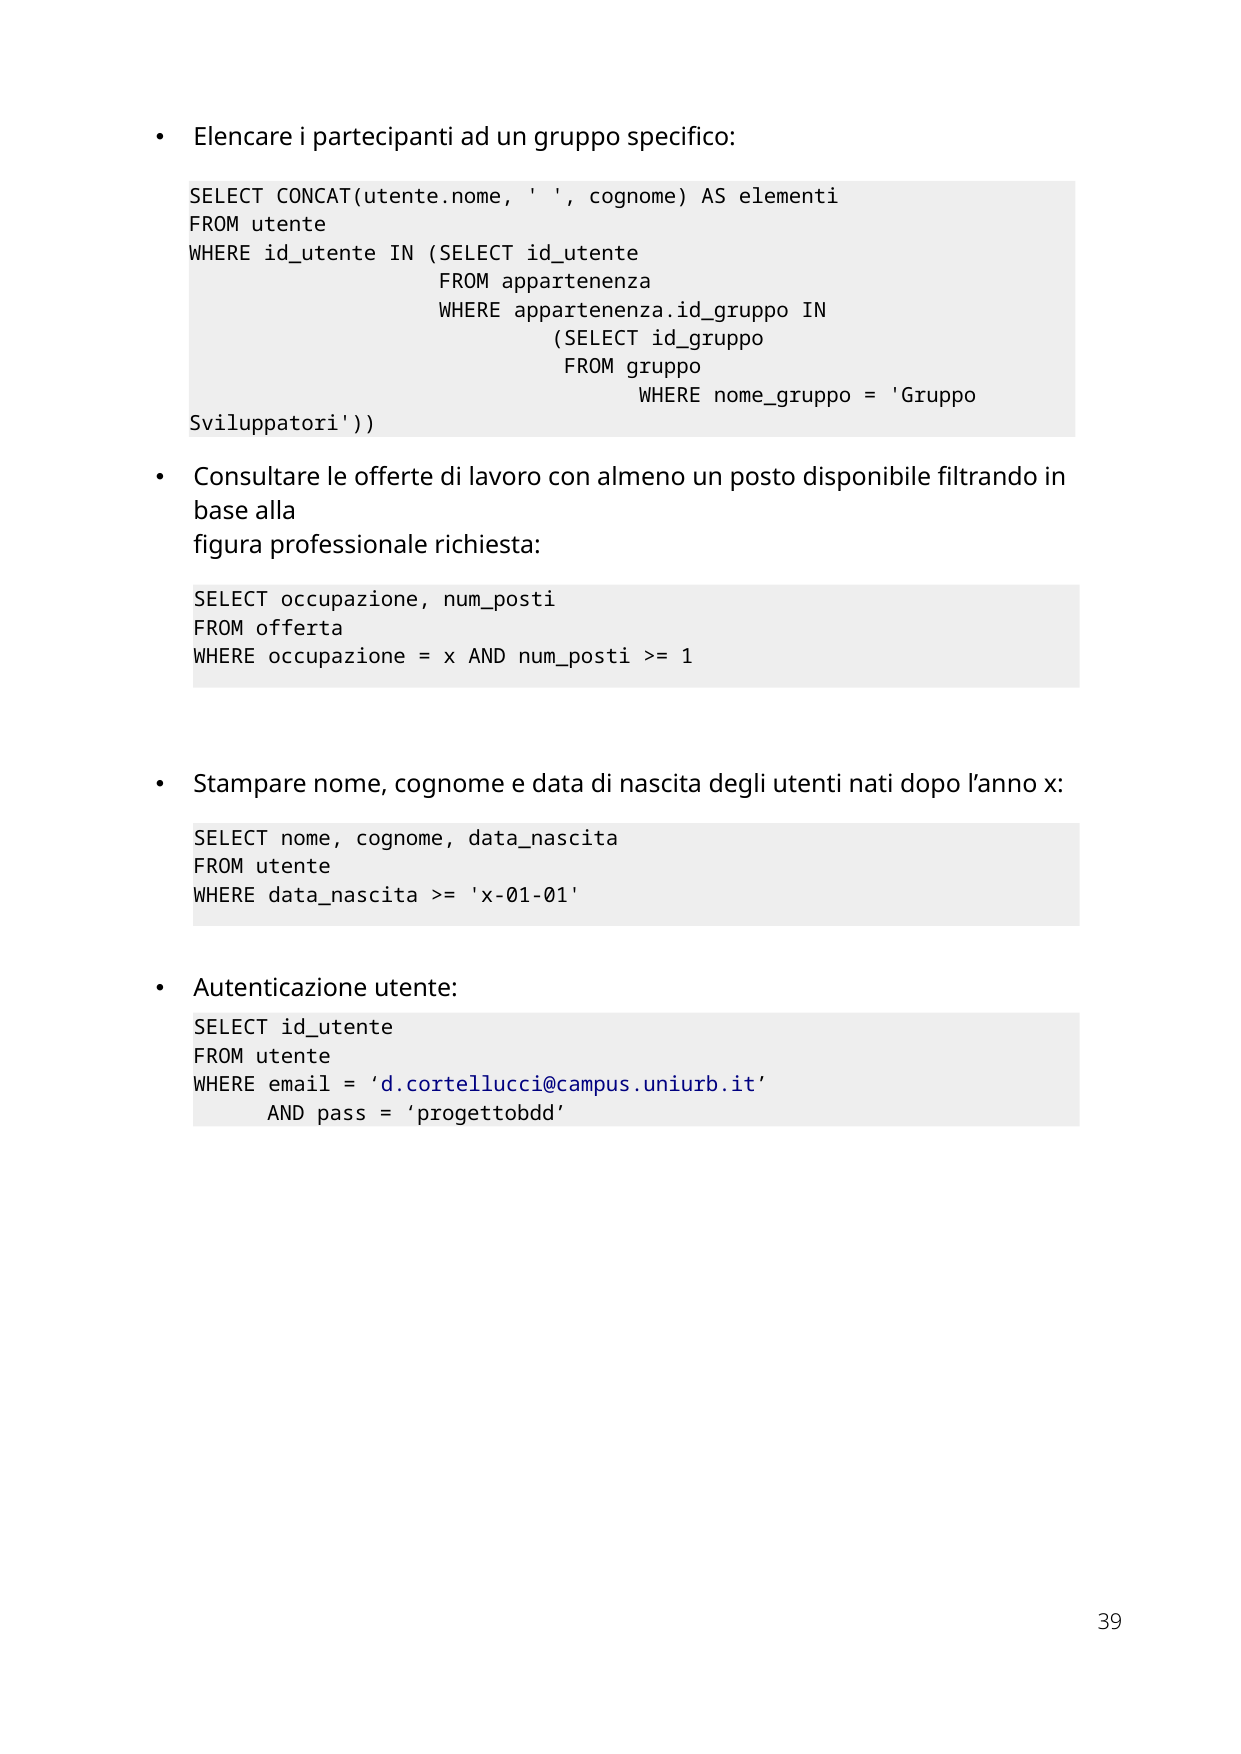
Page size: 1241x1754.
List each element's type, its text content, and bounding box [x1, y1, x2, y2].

list Autenticazione utente: [156, 970, 1122, 1004]
list figura professionale richiesta: [156, 527, 1122, 561]
list Stampare nome, cognome e data di nascita degli utenti nati dopo l’anno x: [156, 765, 1122, 799]
list Elencare i partecipanti ad un gruppo specifico: [156, 118, 1122, 152]
list Consultare le offerte di lavoro con almeno un posto disponibile filtrando in base alla [156, 459, 1122, 527]
